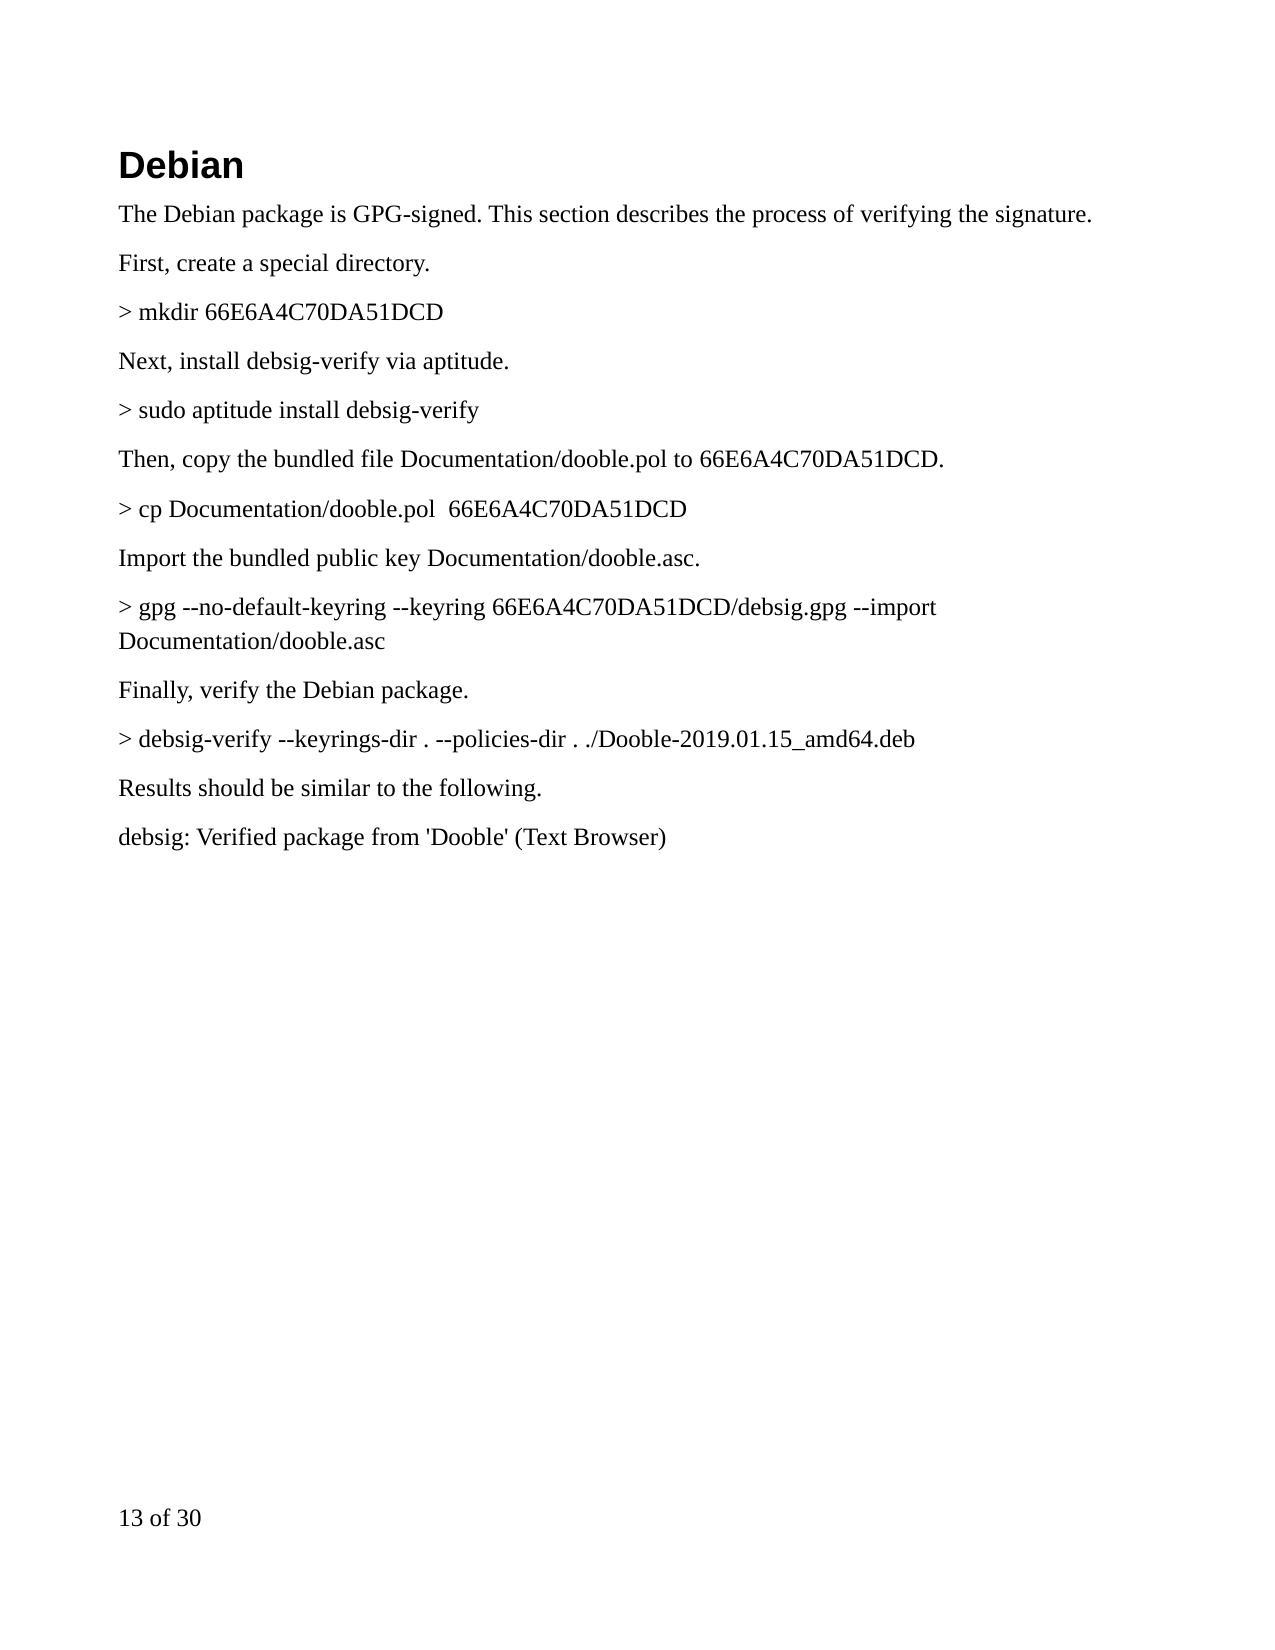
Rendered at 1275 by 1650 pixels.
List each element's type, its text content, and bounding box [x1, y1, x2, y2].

text Import the bundled public key Documentation/dooble.asc. [118, 543, 1157, 571]
text Next, install debsig-verify via aptitude. [118, 346, 1157, 375]
text > cp Documentation/dooble.pol 66E6A4C70DA51DCD [118, 494, 1157, 522]
text The Debian package is GPG-signed. This section describes the process of verifying the signature. [118, 199, 1157, 228]
text > gpg --no-default-keyring --keyring 66E6A4C70DA51DCD/debsig.gpg --import Documentation/dooble.asc [118, 592, 1157, 655]
text > mkdir 66E6A4C70DA51DCD [118, 297, 1157, 326]
text Results should be similar to the following. [118, 773, 1157, 802]
text > sudo aptitude install debsig-verify [118, 396, 1157, 424]
text Then, copy the bundled file Documentation/dooble.pol to 66E6A4C70DA51DCD. [118, 444, 1157, 473]
text > debsig-verify --keyrings-dir . --policies-dir . ./Dooble-2019.01.15_amd64.deb [118, 724, 1157, 753]
text Finally, verify the Debian package. [118, 675, 1157, 704]
text First, create a special directory. [118, 248, 1157, 277]
subtitle Debian [118, 143, 1157, 187]
text debsig: Verified package from 'Dooble' (Text Browser) [118, 822, 1157, 851]
